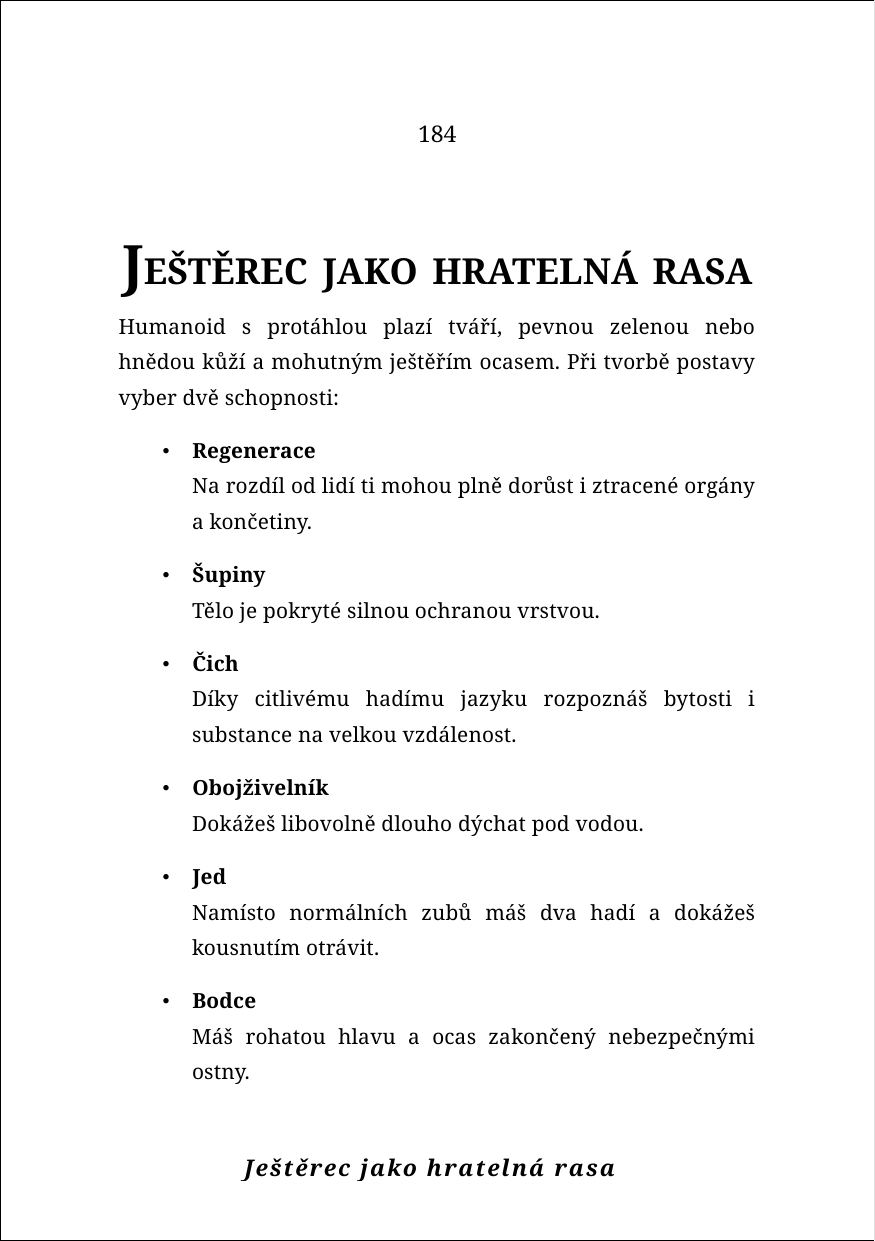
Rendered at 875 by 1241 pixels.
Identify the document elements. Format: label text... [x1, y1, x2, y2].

list Čich Díky citlivému hadímu jazyku rozpoznáš bytosti i substance na velkou vzdálenost. [162, 649, 756, 748]
list Obojživelník Dokážeš libovolně dlouho dýchat pod vodou. [162, 773, 756, 837]
list Jed Namísto normálních zubů máš dva hadí a dokážeš kousnutím otrávit. [162, 862, 756, 962]
list Regenerace Na rozdíl od lidí ti mohou plně dorůst i ztracené orgány a končetiny. [162, 436, 756, 536]
list Bodce Máš rohatou hlavu a ocas zakončený nebezpečnými ostny. [162, 986, 756, 1086]
text Humanoid s protáhlou plazí tváří, pevnou zelenou nebo hnědou kůží a mohutným ještěřím ocasem. Při tvorbě postavy vyber dvě schopnosti: [118, 312, 756, 411]
list Šupiny Tělo je pokryté silnou ochranou vrstvou. [162, 560, 756, 624]
subtitle Ještěrec jako hratelná rasa [118, 226, 756, 300]
